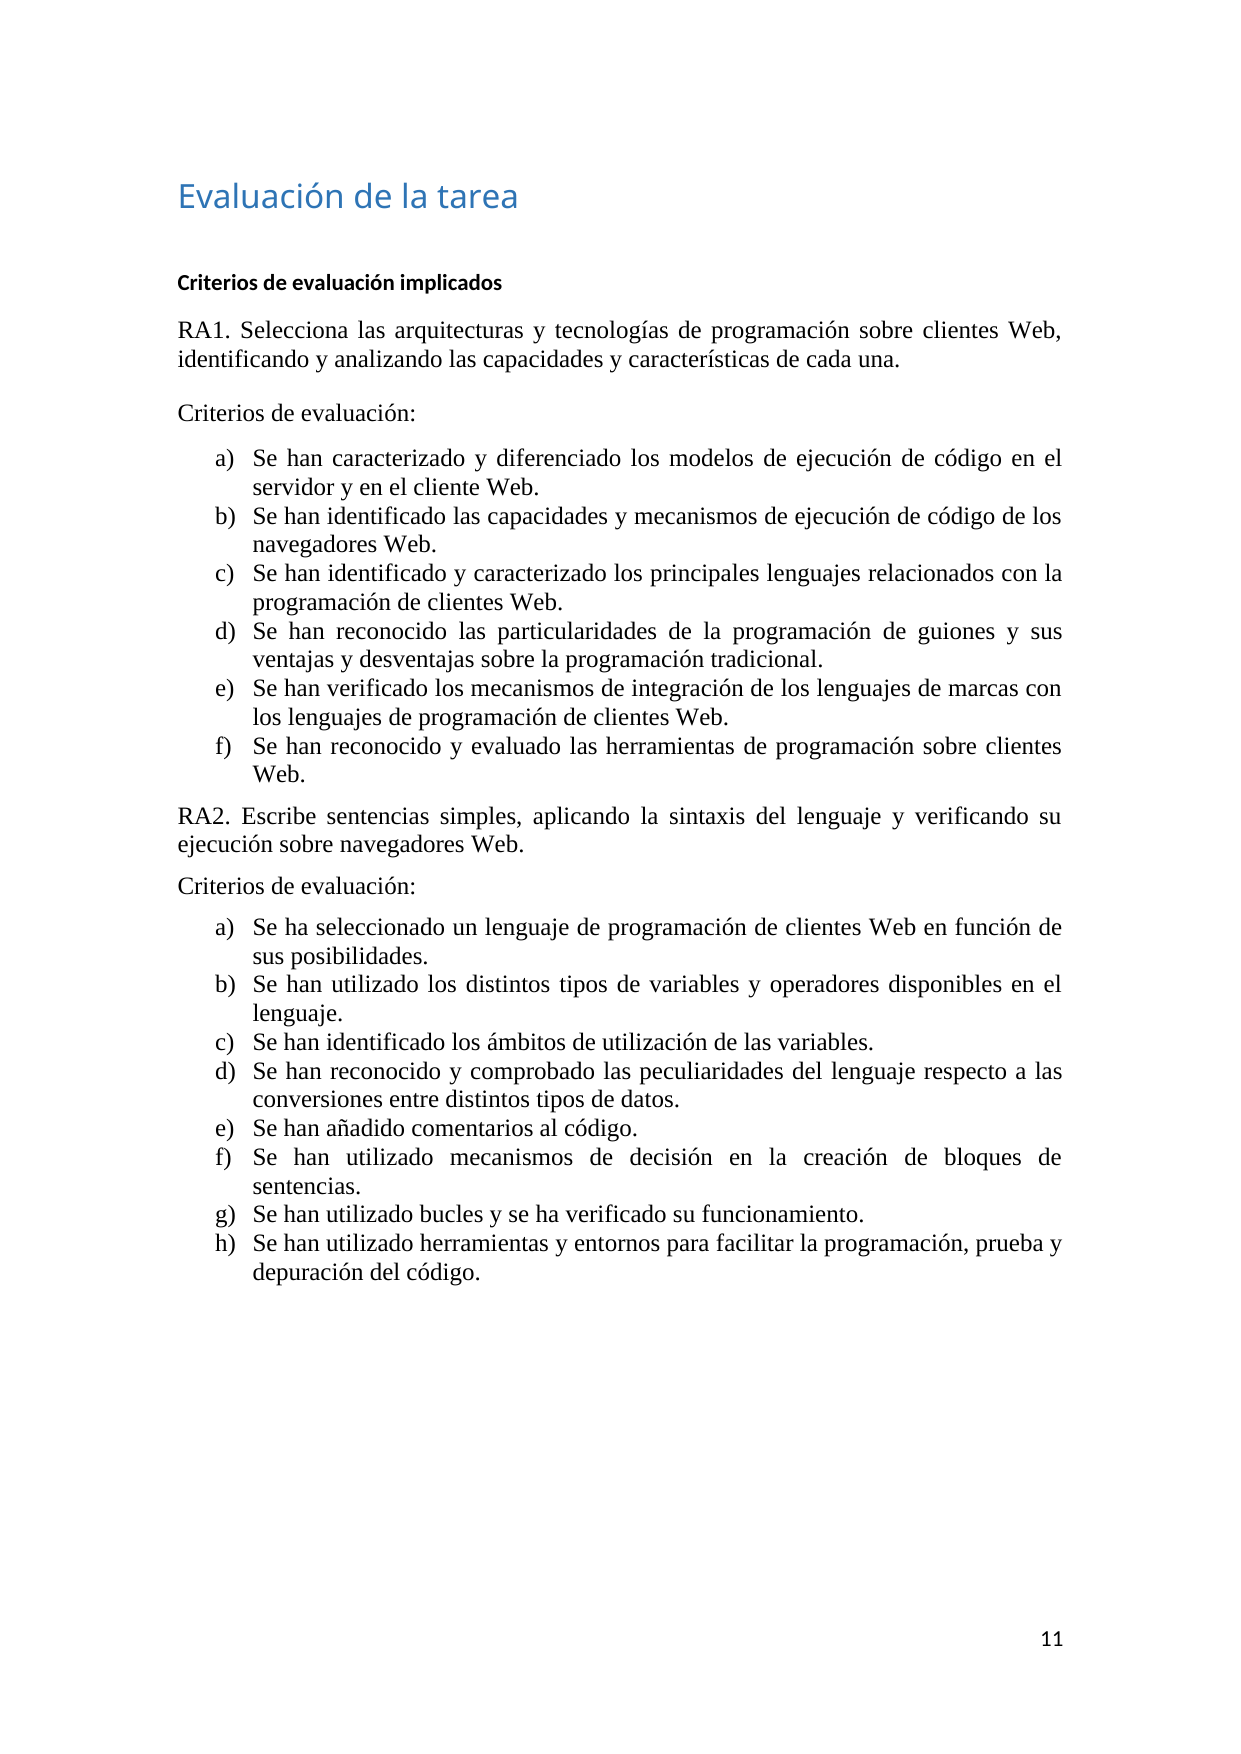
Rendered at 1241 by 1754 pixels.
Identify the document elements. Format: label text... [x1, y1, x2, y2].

list Se han utilizado bucles y se ha verificado su funcionamiento. [215, 1199, 1063, 1228]
subtitle Evaluación de la tarea [177, 173, 1063, 218]
list Se han utilizado los distintos tipos de variables y operadores disponibles en el lenguaje. [215, 969, 1063, 1027]
list Se han reconocido y comprobado las peculiaridades del lenguaje respecto a las conversiones entre distintos tipos de datos. [215, 1056, 1063, 1113]
list Se ha seleccionado un lenguaje de programación de clientes Web en función de sus posibilidades. [215, 912, 1063, 969]
list Se han identificado las capacidades y mecanismos de ejecución de código de los navegadores Web. [215, 501, 1063, 558]
list Se han utilizado herramientas y entornos para facilitar la programación, prueba y depuración del código. [215, 1228, 1063, 1286]
list Se han verificado los mecanismos de integración de los lenguajes de marcas con los lenguajes de programación de clientes Web. [215, 673, 1063, 731]
list Se han añadido comentarios al código. [215, 1113, 1063, 1142]
list Se han reconocido y evaluado las herramientas de programación sobre clientes Web. [215, 731, 1063, 788]
list Se han reconocido las particularidades de la programación de guiones y sus ventajas y desventajas sobre la programación tradicional. [215, 616, 1063, 673]
list Se han identificado los ámbitos de utilización de las variables. [215, 1027, 1063, 1056]
list Se han identificado y caracterizado los principales lenguajes relacionados con la programación de clientes Web. [215, 558, 1063, 616]
text Criterios de evaluación: [177, 398, 1063, 427]
text RA1. Selecciona las arquitecturas y tecnologías de programación sobre clientes Web, identificando y analizando las capacidades y características de cada una. [177, 315, 1063, 373]
text Criterios de evaluación implicados [177, 268, 1063, 296]
text RA2. Escribe sentencias simples, aplicando la sintaxis del lenguaje y verificando su ejecución sobre navegadores Web. [177, 801, 1063, 858]
text Criterios de evaluación: [177, 871, 1063, 899]
list Se han caracterizado y diferenciado los modelos de ejecución de código en el servidor y en el cliente Web. [215, 443, 1063, 501]
list Se han utilizado mecanismos de decisión en la creación de bloques de sentencias. [215, 1142, 1063, 1199]
